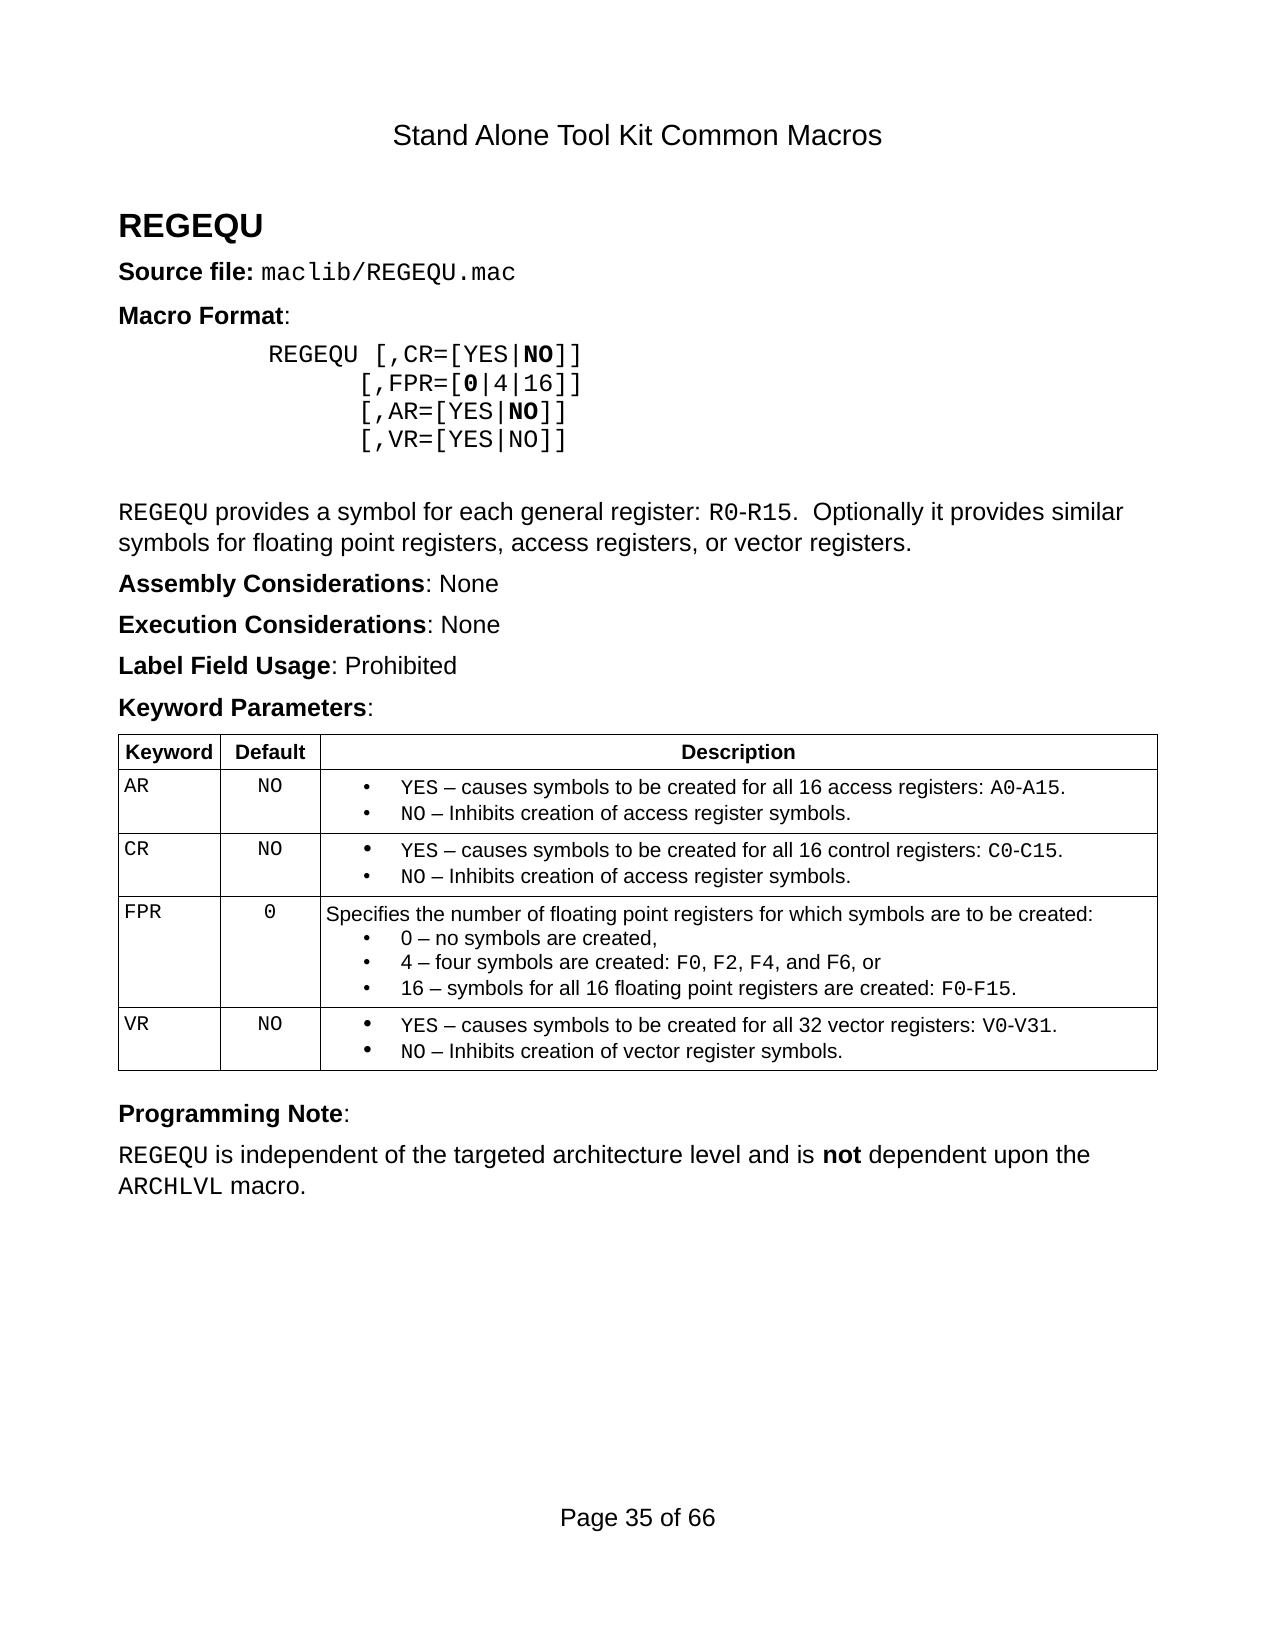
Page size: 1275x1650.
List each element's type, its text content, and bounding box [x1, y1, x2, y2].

text Keyword Parameters: [118, 692, 1157, 721]
table_cell YES – causes symbols to be created for all 16 access registers: A0-A15. NO – Inhibits creation of access register symbols. [321, 770, 1157, 832]
table_cell Specifies the number of floating point registers for which symbols are to be created: 0 – no symbols are created, 4 – four symbols are created: F0, F2, F4, and F6, or 16 – symbols for all 16 floating point registers are created: F0-F15. [321, 897, 1157, 1007]
table_cell NO [221, 834, 320, 896]
subtitle REGEQU [118, 206, 1157, 245]
table_cell NO [221, 770, 320, 832]
text Label Field Usage: Prohibited [118, 651, 1157, 680]
table_cell YES – causes symbols to be created for all 32 vector registers: V0-V31. NO – Inhibits creation of vector register symbols. [321, 1008, 1157, 1070]
text Assembly Considerations: None [118, 569, 1157, 597]
table_cell 0 [221, 897, 320, 1007]
text [,VR=[YES|NO]] [118, 427, 1157, 455]
table_cell FPR [119, 897, 220, 1007]
text [,FPR=[0|4|16]] [118, 370, 1157, 399]
text Programming Note: [118, 1099, 1157, 1128]
text REGEQU is independent of the targeted architecture level and is not dependent upon the ARCHLVL macro. [118, 1140, 1157, 1202]
text REGEQU [,CR=[YES|NO]] [118, 342, 1157, 370]
table_cell NO [221, 1008, 320, 1070]
text Source file: maclib/REGEQU.mac [118, 257, 1157, 288]
text REGEQU provides a symbol for each general register: R0-R15. Optionally it provides similar symbols for floating point registers, access registers, or vector registers. [118, 497, 1157, 556]
text [,AR=[YES|NO]] [118, 399, 1157, 427]
table_cell VR [119, 1008, 220, 1070]
text Execution Considerations: None [118, 610, 1157, 639]
text Macro Format: [118, 301, 1157, 329]
table_cell AR [119, 770, 220, 832]
table_cell YES – causes symbols to be created for all 16 control registers: C0-C15. NO – Inhibits creation of access register symbols. [321, 834, 1157, 896]
table_header Description [321, 735, 1157, 769]
table_cell CR [119, 834, 220, 896]
table_header Default [221, 735, 320, 769]
table_header Keyword [119, 735, 220, 769]
